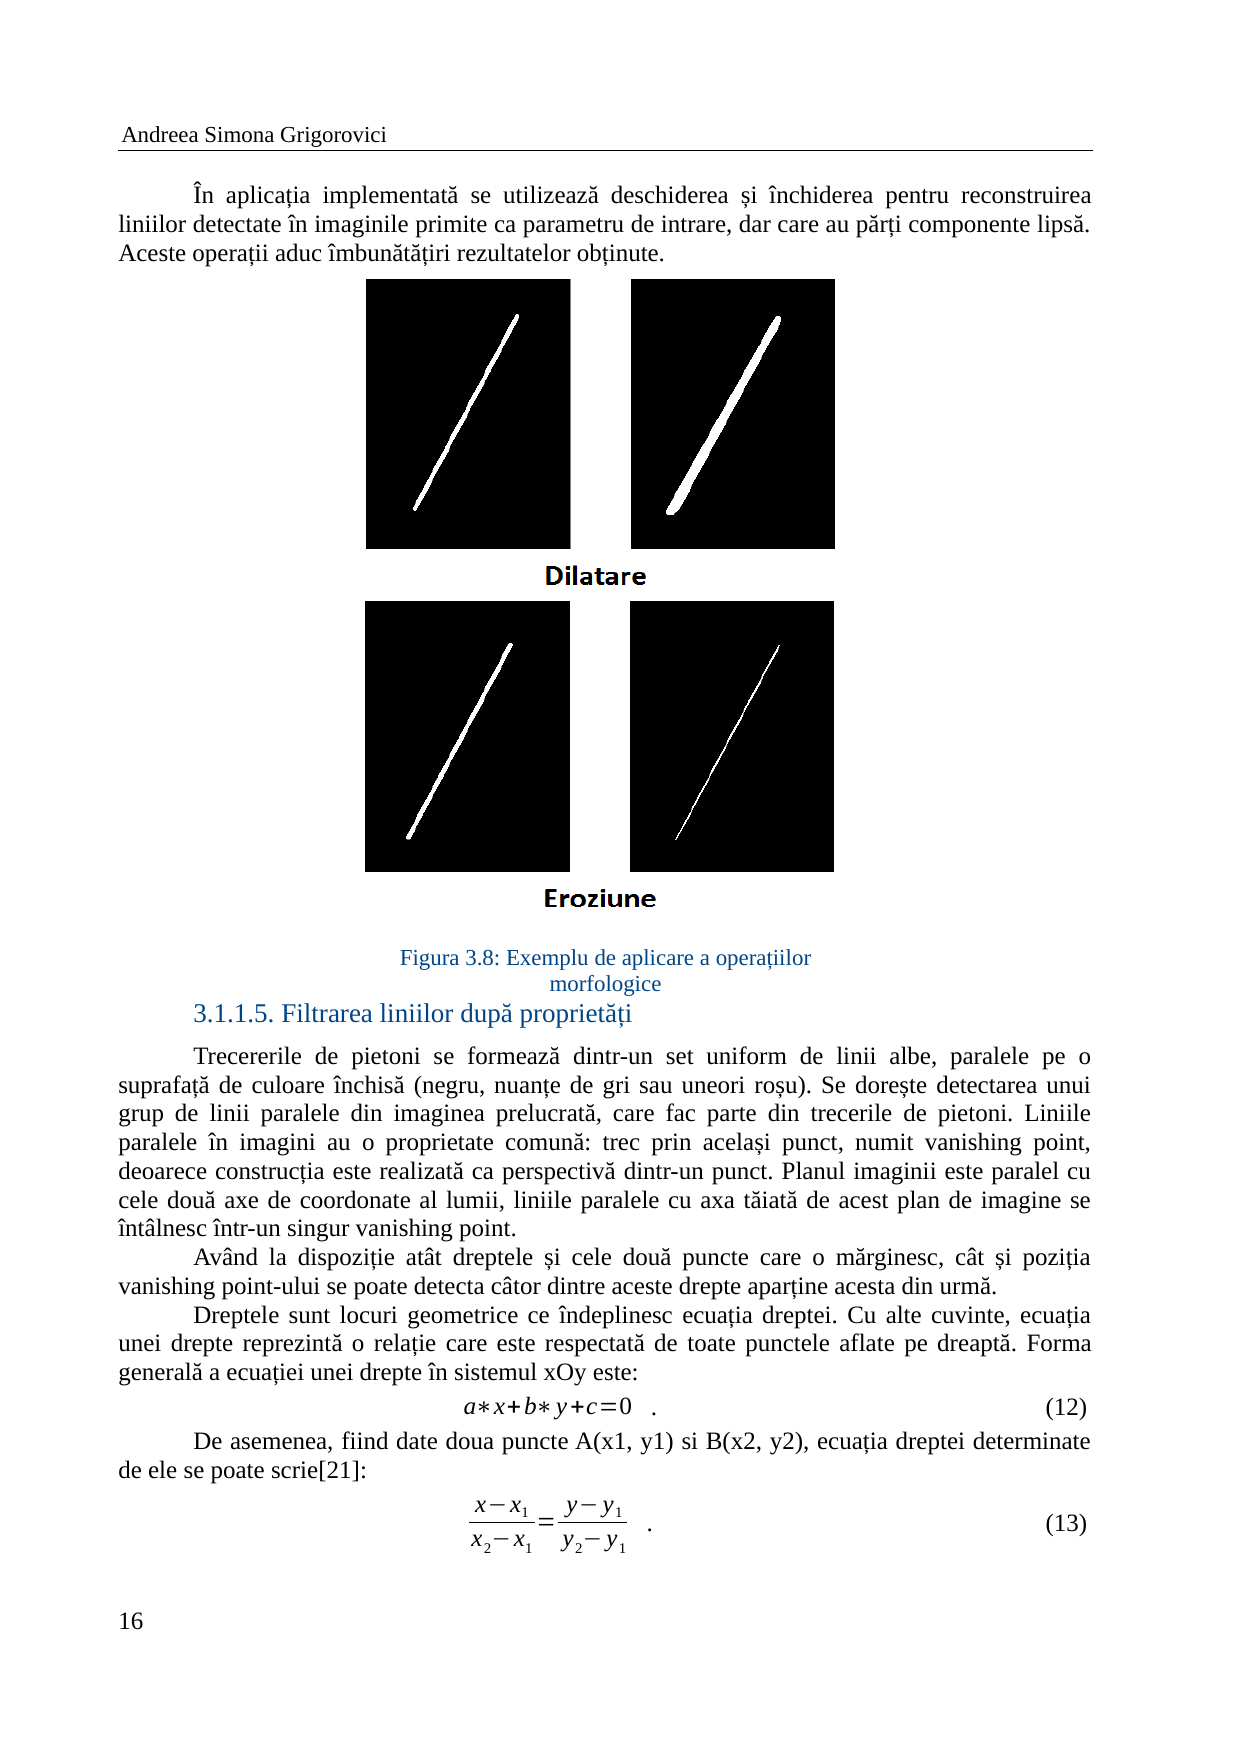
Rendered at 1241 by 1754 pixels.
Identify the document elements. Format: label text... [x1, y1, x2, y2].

text Trecererile de pietoni se formează dintr-un set uniform de linii albe, paralele pe o suprafață de culoare închisă (negru, nuanțe de gri sau uneori roșu). Se dorește detectarea unui grup de linii paralele din imaginea prelucrată, care fac parte din trecerile de pietoni. Liniile paralele în imagini au o proprietate comună: trec prin același punct, numit vanishing point, deoarece construcția este realizată ca perspectivă dintr-un punct. Planul imaginii este paralel cu cele două axe de coordonate al lumii, liniile paralele cu axa tăiată de acest plan de imagine se întâlnesc într-un singur vanishing point. [118, 1041, 1093, 1242]
table_header (12) [984, 1386, 1093, 1426]
table_header (13) [984, 1484, 1093, 1562]
table_header . [118, 1484, 984, 1562]
subtitle Filtrarea liniilor după proprietăți [193, 941, 1093, 1029]
picture [346, 266, 865, 939]
text De asemenea, fiind date doua puncte A(x1, y1) si B(x2, y2), ecuația dreptei determinate de ele se poate scrie[21]: [118, 1426, 1093, 1484]
text În aplicația implementată se utilizează deschiderea și închiderea pentru reconstruirea liniilor detectate în imaginile primite ca parametru de intrare, dar care au părți componente lipsă. Aceste operații aduc îmbunătățiri rezultatelor obținute. [118, 180, 1093, 266]
text Având la dispoziție atât dreptele și cele două puncte care o mărginesc, cât și poziția vanishing point-ului se poate detecta câtor dintre aceste drepte aparține acesta din urmă. [118, 1242, 1093, 1300]
text Figura 3.8: Exemplu de aplicare a operațiilor morfologice [346, 939, 864, 996]
text Dreptele sunt locuri geometrice ce îndeplinesc ecuația dreptei. Cu alte cuvinte, ecuația unei drepte reprezintă o relație care este respectată de toate punctele aflate pe dreaptă. Forma generală a ecuației unei drepte în sistemul xOy este: [118, 1300, 1093, 1386]
table_header . [118, 1386, 984, 1426]
